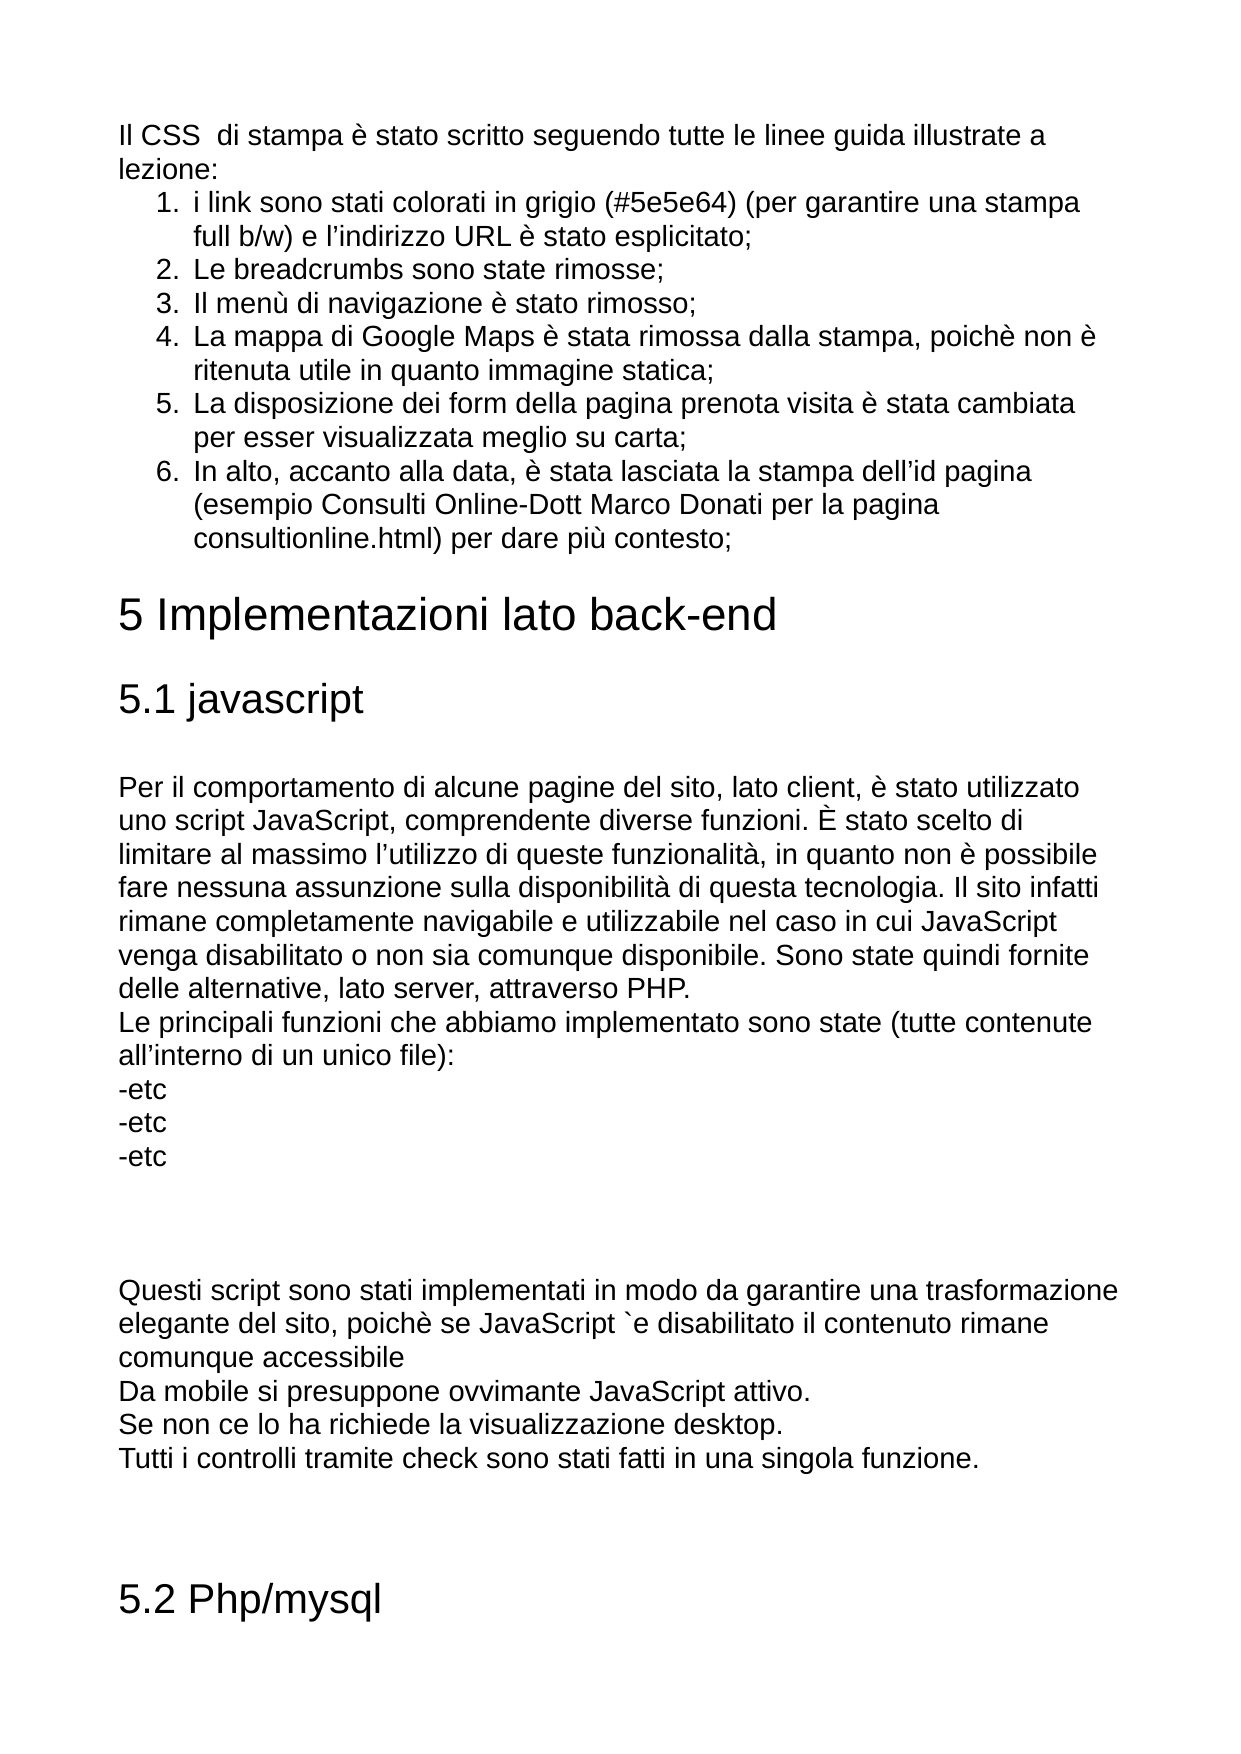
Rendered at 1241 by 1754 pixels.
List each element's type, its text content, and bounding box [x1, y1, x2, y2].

text 5.2 Php/mysql [118, 1575, 1122, 1623]
text -etc [118, 1139, 1122, 1172]
text Per il comportamento di alcune pagine del sito, lato client, è stato utilizzato uno script JavaScript, comprendente diverse funzioni. È stato scelto di limitare al massimo l’utilizzo di queste funzionalità, in quanto non è possibile fare nessuna assunzione sulla disponibilità di questa tecnologia. Il sito infatti rimane completamente navigabile e utilizzabile nel caso in cui JavaScript venga disabilitato o non sia comunque disponibile. Sono state quindi fornite delle alternative, lato server, attraverso PHP. [118, 770, 1122, 1004]
text Questi script sono stati implementati in modo da garantire una trasformazione elegante del sito, poichè se JavaScript `e disabilitato il contenuto rimane comunque accessibile [118, 1273, 1122, 1373]
text 5.1 javascript [118, 674, 1122, 722]
text 5 Implementazioni lato back-end [118, 588, 1122, 640]
text -etc [118, 1072, 1122, 1105]
text Il CSS di stampa è stato scritto seguendo tutte le linee guida illustrate a lezione: [118, 118, 1122, 185]
text Da mobile si presuppone ovvimante JavaScript attivo. [118, 1373, 1122, 1407]
list La disposizione dei form della pagina prenota visita è stata cambiata per esser visualizzata meglio su carta; [156, 386, 1122, 453]
list Il menù di navigazione è stato rimosso; [156, 286, 1122, 319]
text -etc [118, 1105, 1122, 1139]
text Se non ce lo ha richiede la visualizzazione desktop. [118, 1407, 1122, 1441]
list Le breadcrumbs sono state rimosse; [156, 252, 1122, 286]
list In alto, accanto alla data, è stata lasciata la stampa dell’id pagina (esempio Consulti Online-Dott Marco Donati per la pagina consultionline.html) per dare più contesto; [156, 453, 1122, 554]
text Le principali funzioni che abbiamo implementato sono state (tutte contenute all’interno di un unico file): [118, 1004, 1122, 1072]
text Tutti i controlli tramite check sono stati fatti in una singola funzione. [118, 1441, 1122, 1474]
list La mappa di Google Maps è stata rimossa dalla stampa, poichè non è ritenuta utile in quanto immagine statica; [156, 319, 1122, 386]
list i link sono stati colorati in grigio (#5e5e64) (per garantire una stampa full b/w) e l’indirizzo URL è stato esplicitato; [156, 185, 1122, 252]
